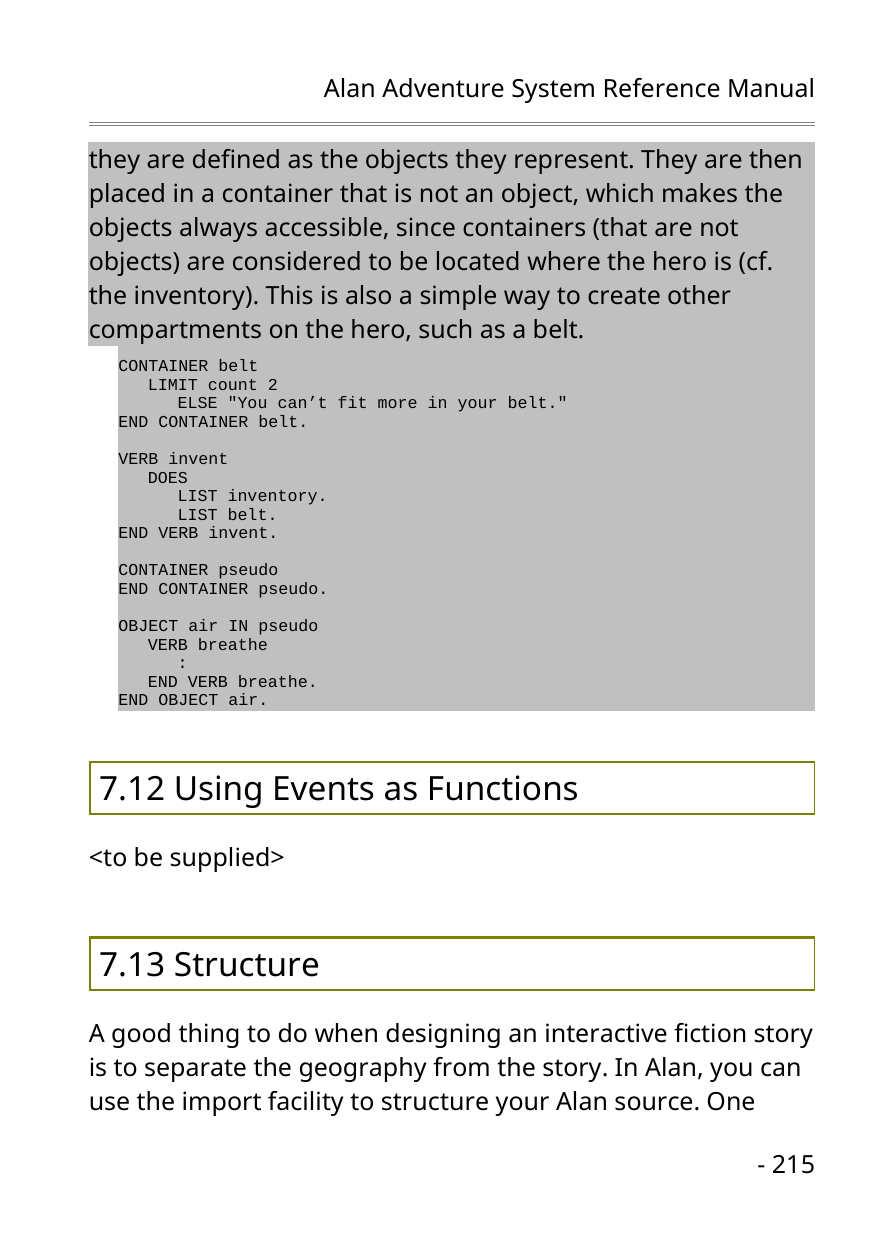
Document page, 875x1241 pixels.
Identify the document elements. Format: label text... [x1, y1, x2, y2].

text CONTAINER belt LIMIT count 2 ELSE "You can’t fit more in your belt." END CONTAINER belt. VERB invent DOES LIST inventory. LIST belt. END VERB invent. CONTAINER pseudo END CONTAINER pseudo. OBJECT air IN pseudo VERB breathe : END VERB breathe. END OBJECT air. [118, 358, 815, 711]
subtitle Structure [91, 939, 814, 989]
subtitle Using Events as Functions [91, 763, 814, 813]
text A good thing to do when designing an interactive fiction story is to separate the geography from the story. In Alan, you can use the import facility to struc­ture your Alan source. One [88, 1016, 815, 1118]
text <to be supplied> [88, 840, 815, 874]
text they are defined as the objects they represent. They are then placed in a container that is not an object, which makes the objects always accessible, since containers (that are not objects) are considered to be located where the hero is (cf. the inventory). This is also a simple way to create other compartments on the hero, such as a belt. [88, 142, 815, 346]
